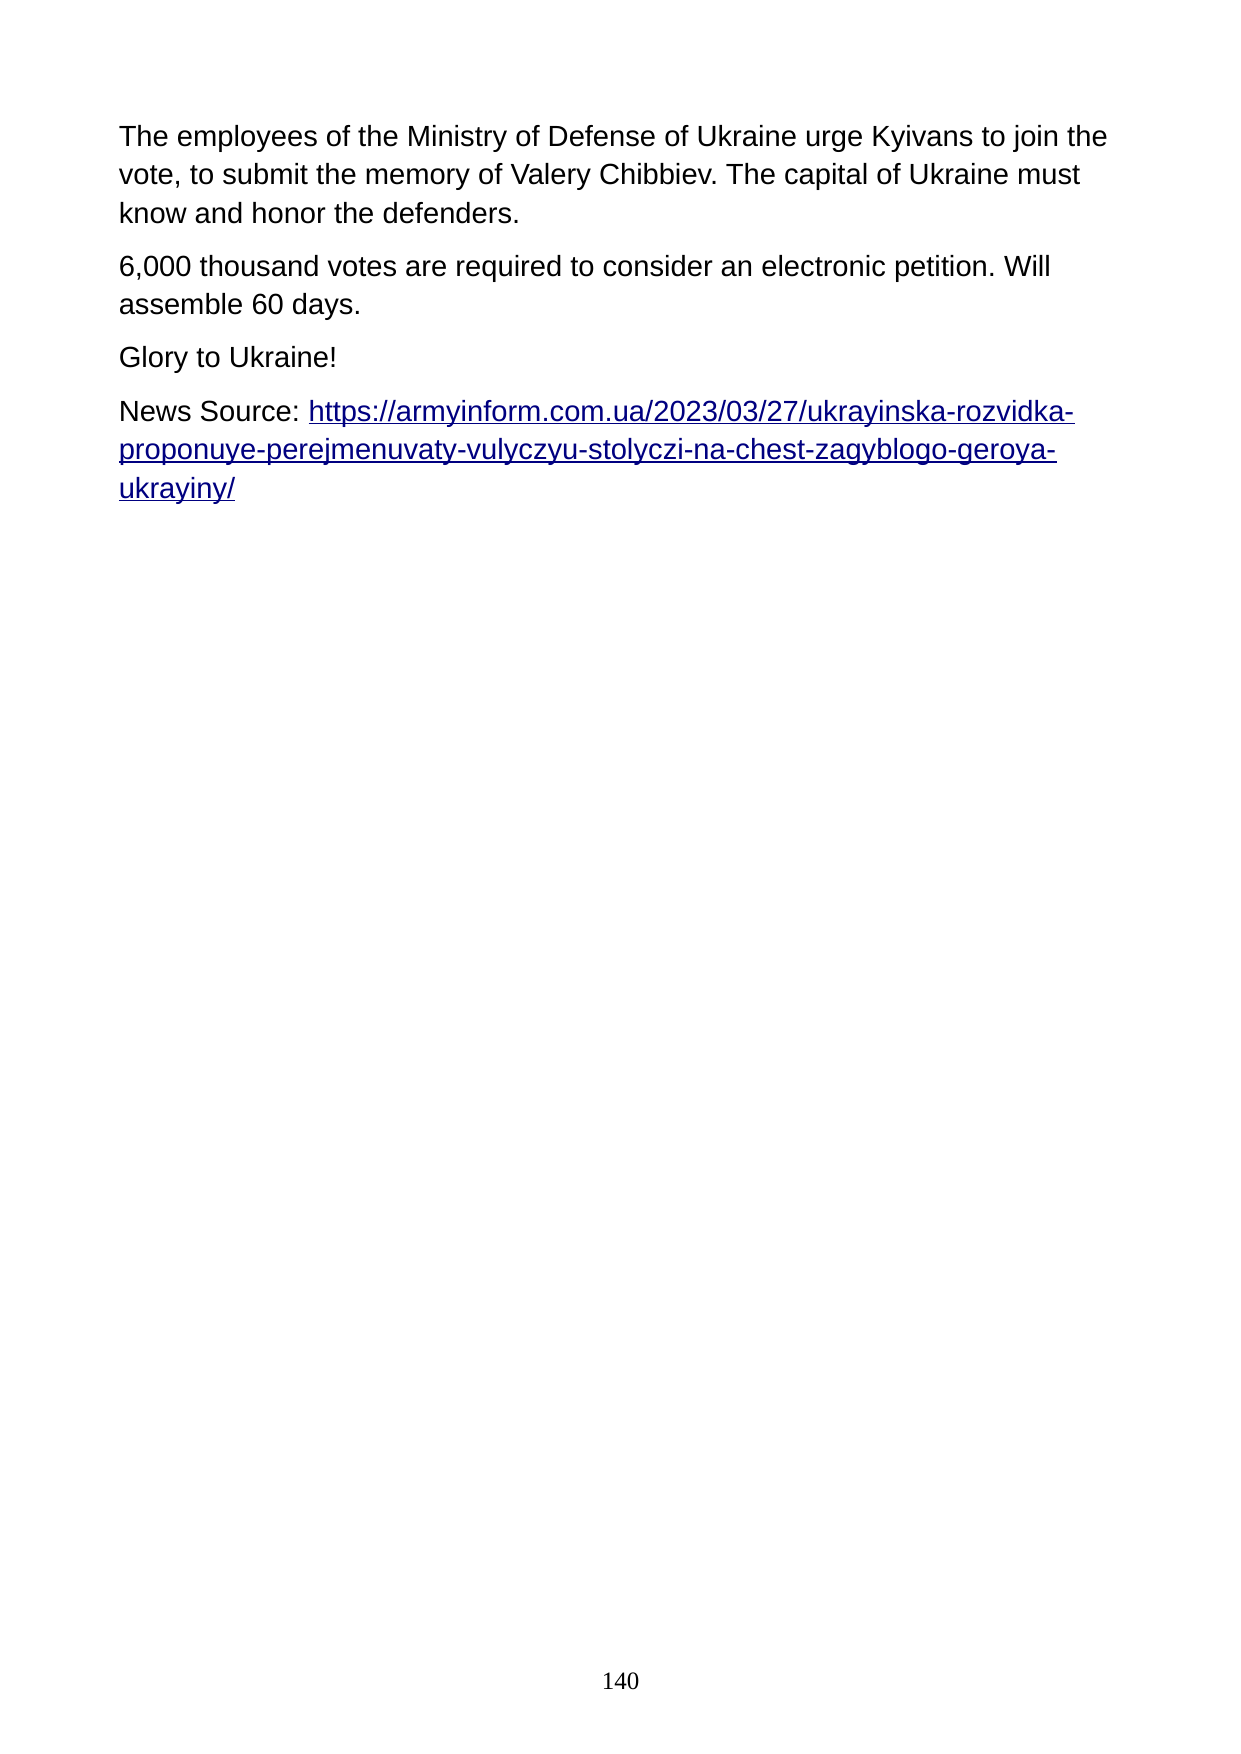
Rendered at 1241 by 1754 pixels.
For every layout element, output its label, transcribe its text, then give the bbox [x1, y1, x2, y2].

text 6,000 thousand votes are required to consider an electronic petition. Will assemble 60 days. [118, 249, 1122, 321]
text Glory to Ukraine! [118, 340, 1122, 374]
text The employees of the Ministry of Defense of Ukraine urge Kyivans to join the vote, to submit the memory of Valery Chibbiev. The capital of Ukraine must know and honor the defenders. [118, 118, 1122, 229]
text News Source: https://armyinform.com.ua/2023/03/27/ukrayinska-rozvidka-proponuye-perejmenuvaty-vulyczyu-stolyczi-na-chest-zagyblogo-geroya-ukrayiny/ [118, 393, 1122, 504]
